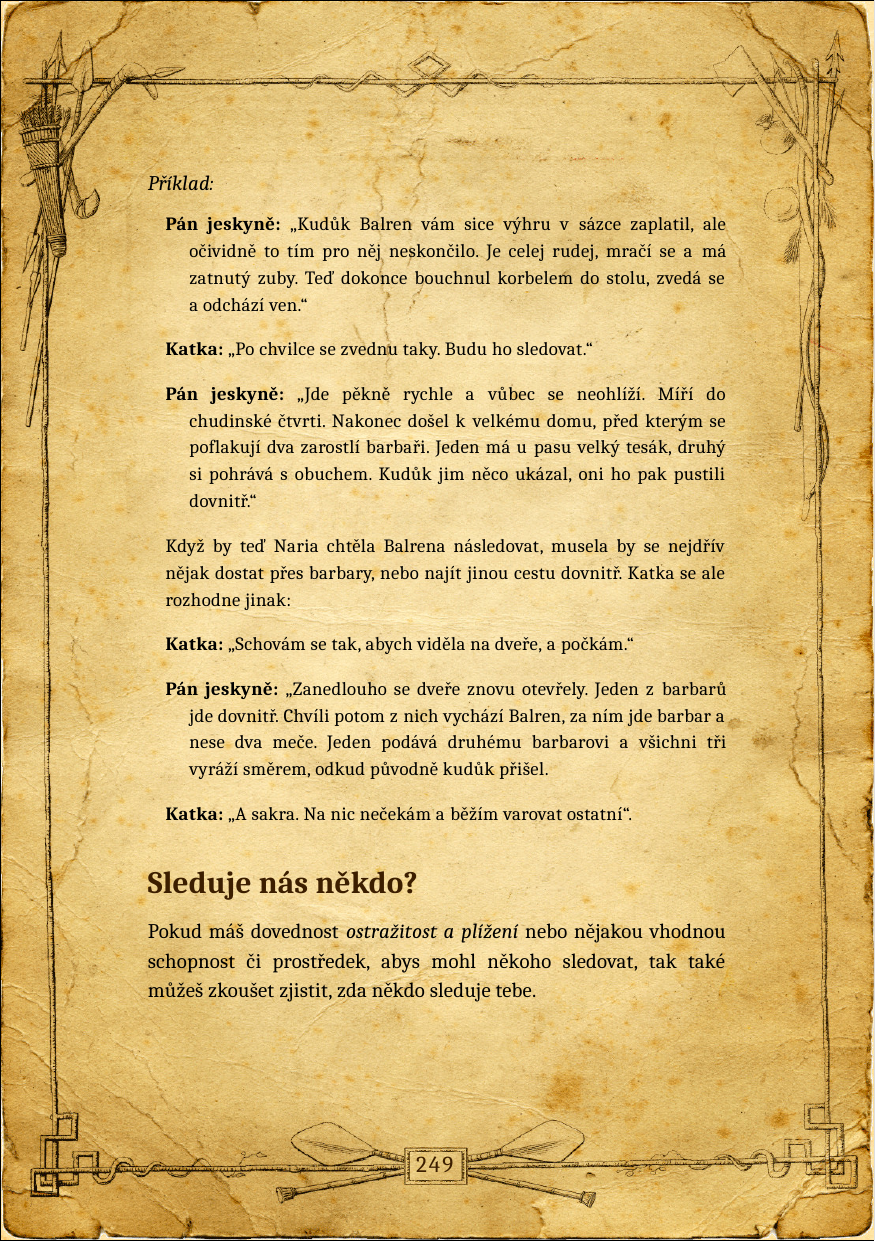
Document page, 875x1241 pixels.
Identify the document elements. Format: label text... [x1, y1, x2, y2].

text Katka: „Schovám se tak, abych viděla na dveře, a⁠ počkám.“ [165, 634, 726, 655]
picture [1, 1, 874, 1240]
text Katka: „Po chvilce se zvednu taky. Budu ho sledovat.“ [165, 339, 726, 360]
text Pán jeskyně: „Zanedlouho se dveře znovu otevřely. Jeden z⁠ barbarů jde dovnitř. Chvíli potom z⁠ nich vychází Balren, za ním jde barbar a⁠ nese dva meče. Jeden podává druhému barbarovi a⁠ všichni tři vyráží směrem, odkud původně kudůk přišel. [165, 678, 726, 780]
text Katka: „A⁠ sakra. Na nic nečekám a⁠ běžím varovat ostatní“. [165, 803, 726, 825]
text Pán jeskyně: „Jde pěkně rychle a⁠ vůbec se neohlíží. Míří do chudinské čtvrti. Nakonec došel k⁠ velkému domu, před kterým se poflakují dva zarostlí barbaři. Jeden má u⁠ pasu velký tesák, druhý si pohrává s⁠ obuchem. Kudůk jim něco ukázal, oni ho pak pustili dovnitř.“ [165, 383, 726, 512]
text Pokud máš dovednost ostražitost a⁠ plížení nebo nějakou vhodnou schopnost či prostředek, abys mohl někoho sledovat, tak také můžeš zkoušet zjistit, zda někdo sleduje tebe. [148, 919, 726, 1003]
text Pán jeskyně: „Kudůk Balren vám sice výhru v⁠ sázce zaplatil, ale očividně to tím pro něj neskončilo. Je celej rudej, mračí se a⁠ má zatnutý zuby. Teď dokonce bouchnul korbelem do stolu, zvedá se a⁠ odchází ven.“ [165, 213, 726, 316]
text Když by teď Naria chtěla Balrena následovat, musela by se nejdřív nějak dostat přes barbary, nebo najít jinou cestu dovnitř. Katka se ale rozhodne jinak: [165, 535, 726, 611]
subtitle Sleduje nás někdo? [148, 866, 726, 902]
text Příklad: [148, 172, 726, 196]
